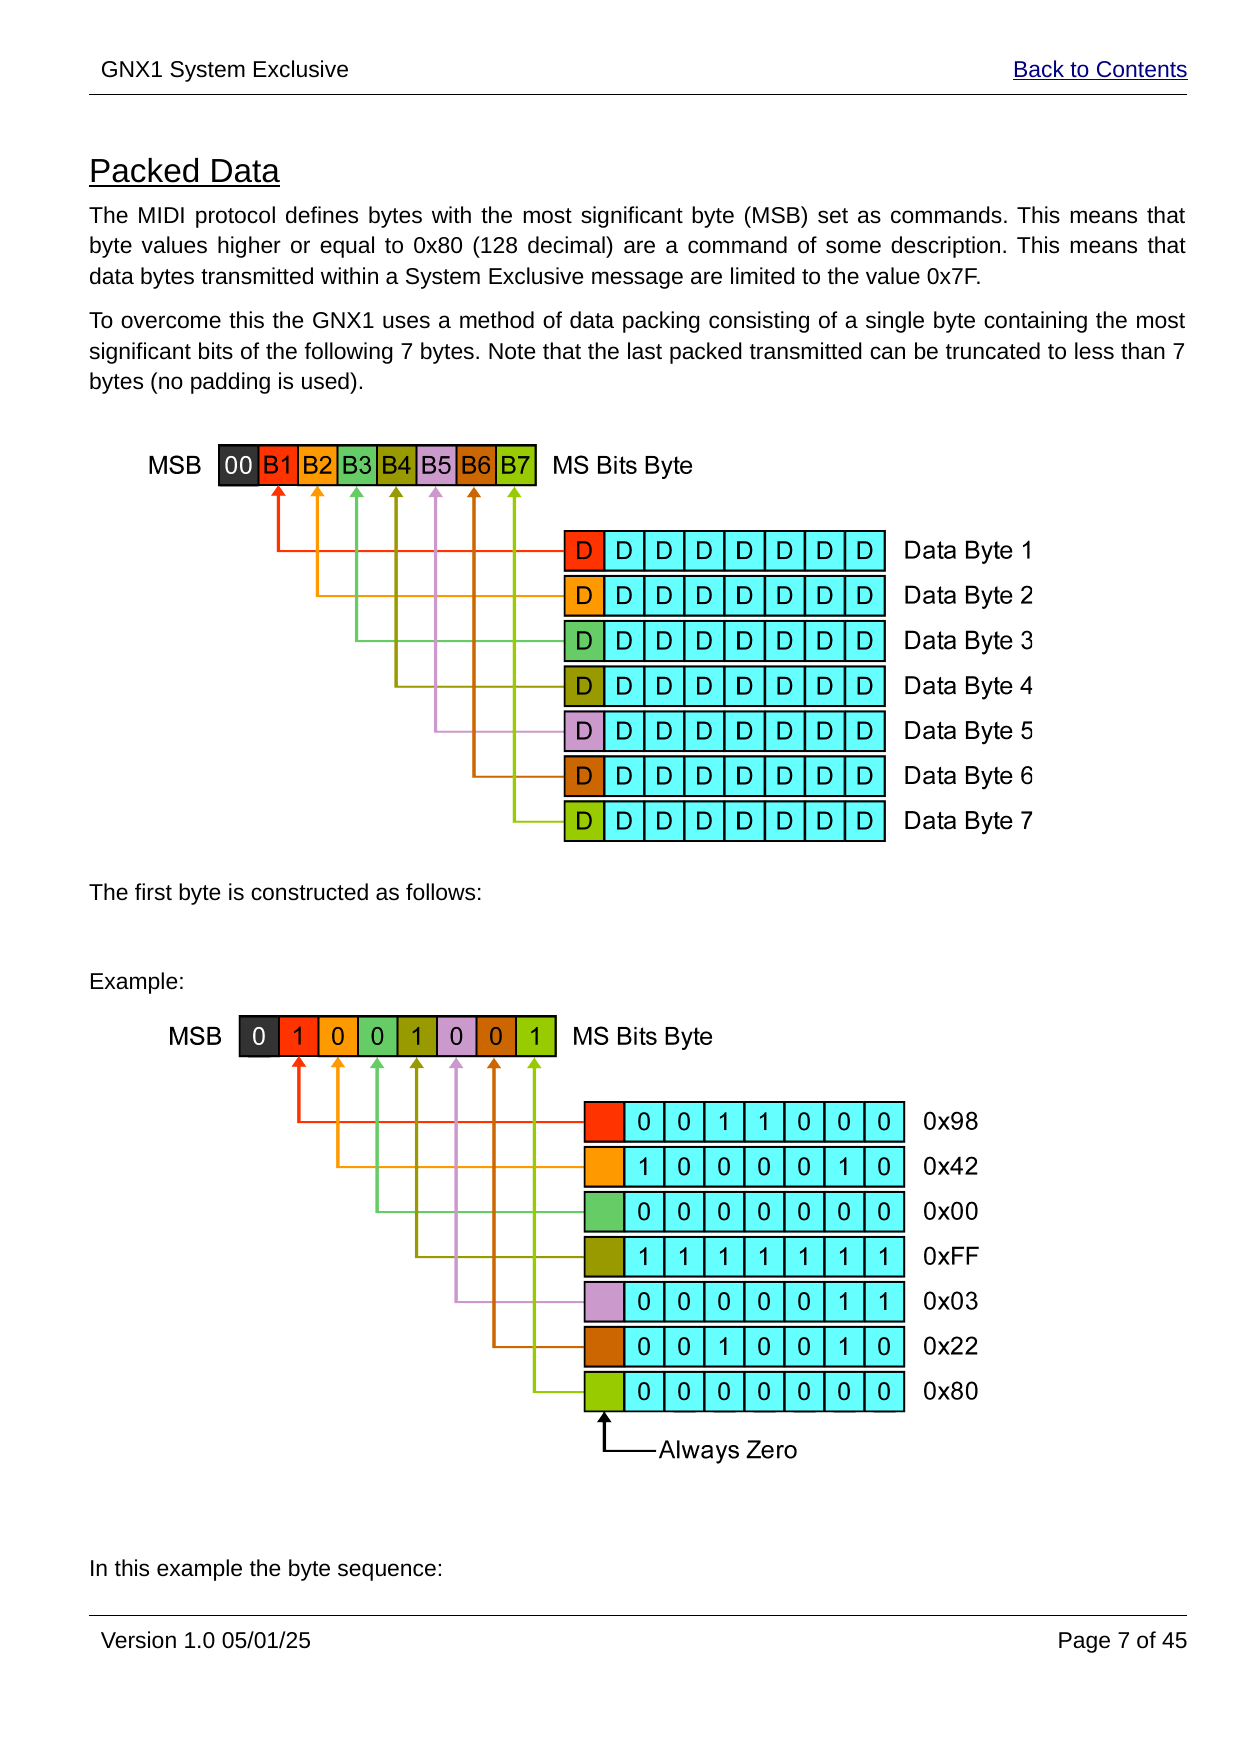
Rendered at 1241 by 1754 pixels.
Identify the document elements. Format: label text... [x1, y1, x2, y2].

text The MIDI protocol defines bytes with the most significant byte (MSB) set as commands. This means that byte values higher or equal to 0x80 (128 decimal) are a command of some description. This means that data bytes transmitted within a System Exclusive message are limited to the value 0x7F. [89, 202, 1187, 289]
picture [149, 444, 1033, 842]
text To overcome this the GNX1 uses a method of data packing consisting of a single byte containing the most significant bits of the following 7 bytes. Note that the last packed transmitted can be truncated to less than 7 bytes (no padding is used). [89, 307, 1187, 394]
text The first byte is constructed as follows: [89, 413, 1187, 905]
text Example: [89, 968, 1187, 995]
subtitle Packed Data [89, 151, 1187, 190]
picture [170, 1015, 1052, 1473]
text In this example the byte sequence: [89, 1555, 1187, 1581]
